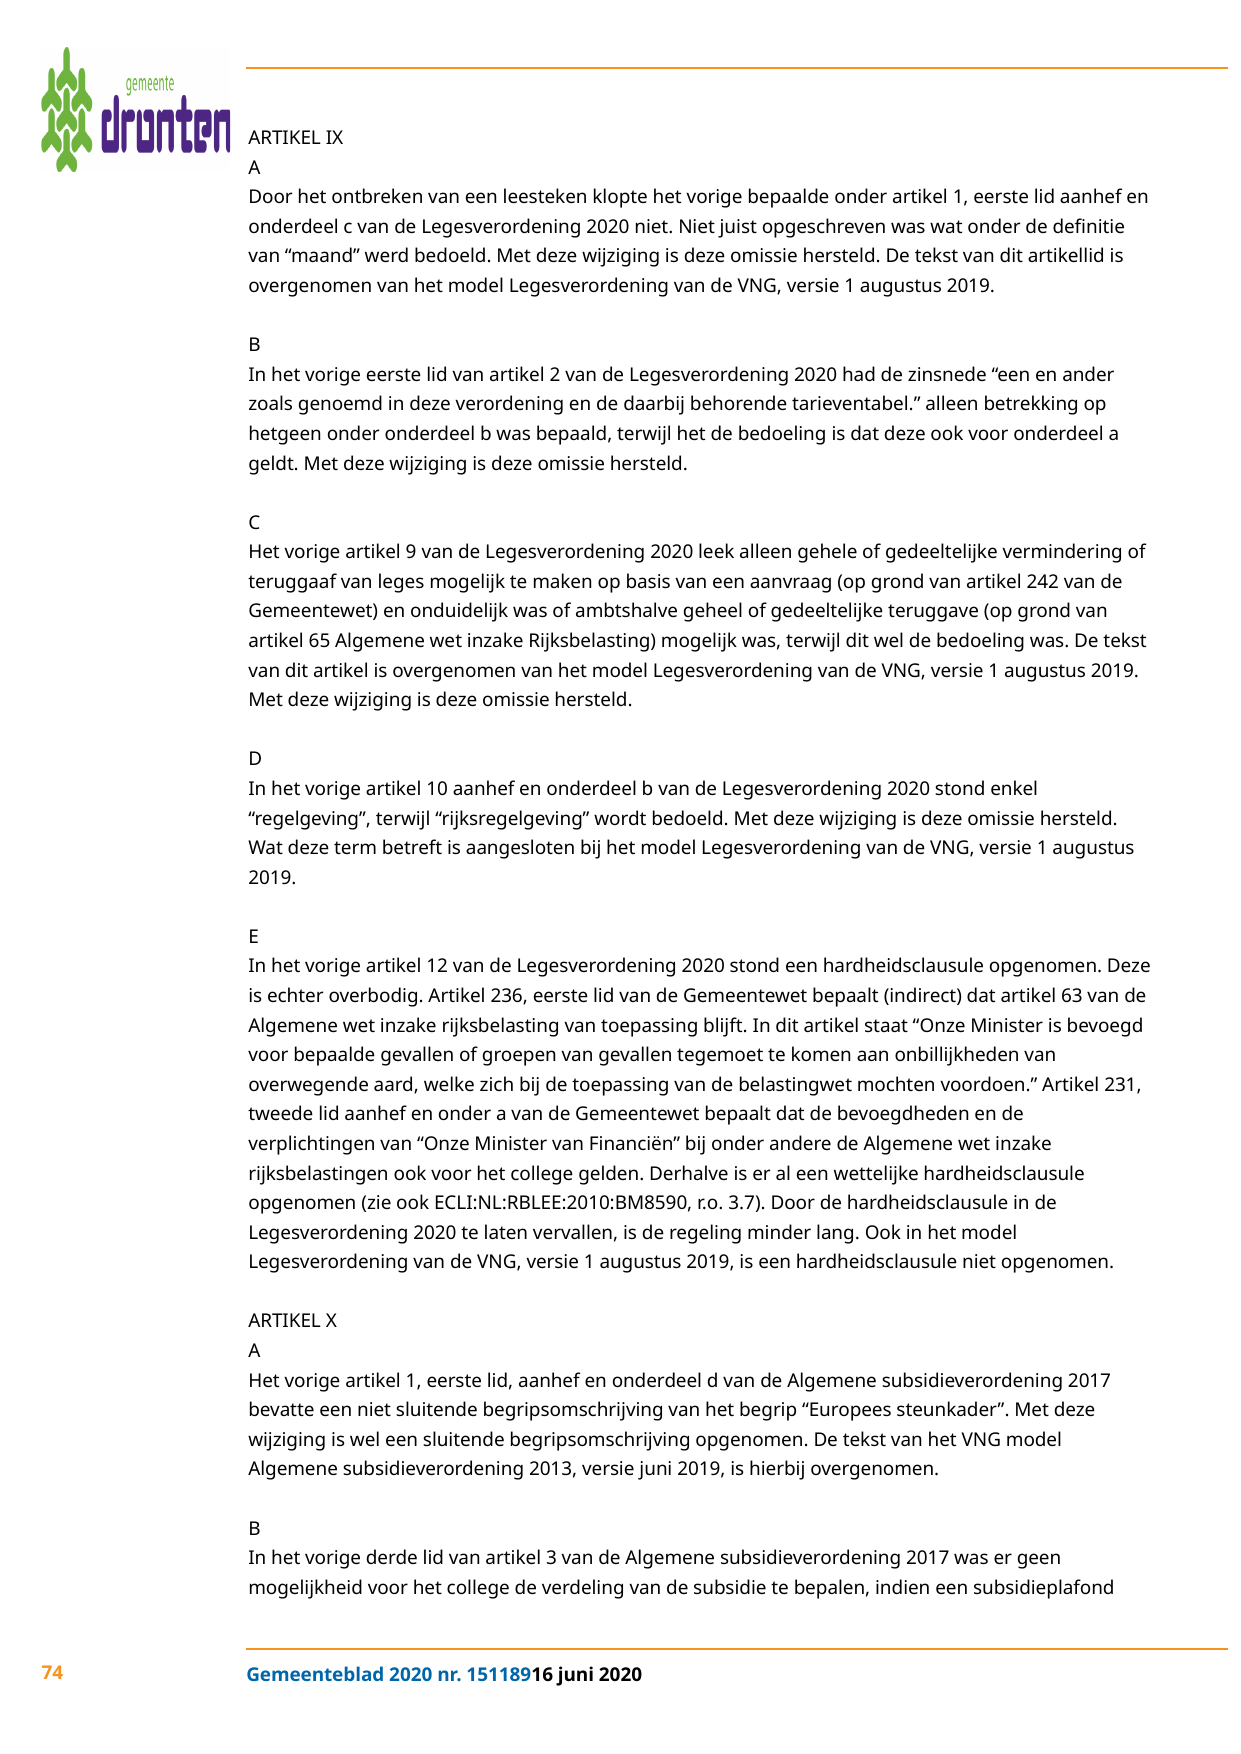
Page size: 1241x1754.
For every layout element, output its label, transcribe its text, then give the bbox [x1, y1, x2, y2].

text E [248, 923, 1152, 949]
text C [248, 509, 1152, 535]
text In het vorige artikel 12 van de Legesverordening 2020 stond een hardheidsclausule opgenomen. Deze is echter overbodig. Artikel 236, eerste lid van de Gemeentewet bepaalt (indirect) dat artikel 63 van de Algemene wet inzake rijksbelasting van toepassing blijft. In dit artikel staat “Onze Minister is bevoegd voor bepaalde gevallen of groepen van gevallen tegemoet te komen aan onbillijkheden van overwegende aard, welke zich bij de toepassing van de belastingwet mochten voordoen.” Artikel 231, tweede lid aanhef en onder a van de Gemeentewet bepaalt dat de bevoegdheden en de verplichtingen van “Onze Minister van Financiën” bij onder andere de Algemene wet inzake rijksbelastingen ook voor het college gelden. Derhalve is er al een wettelijke hardheidsclausule opgenomen (zie ook ECLI:NL:RBLEE:2010:BM8590, r.o. 3.7). Door de hardheidsclausule in de Legesverordening 2020 te laten vervallen, is de regeling minder lang. Ook in het model Legesverordening van de VNG, versie 1 augustus 2019, is een hardheidsclausule niet opgenomen. [248, 953, 1152, 1274]
picture [41, 47, 231, 172]
text Het vorige artikel 1, eerste lid, aanhef en onderdeel d van de Algemene subsidieverordening 2017 bevatte een niet sluitende begripsomschrijving van het begrip “Europees steunkader”. Met deze wijziging is wel een sluitende begripsomschrijving opgenomen. De tekst van het VNG model Algemene subsidieverordening 2013, versie juni 2019, is hierbij overgenomen. [248, 1367, 1152, 1481]
text In het vorige eerste lid van artikel 2 van de Legesverordening 2020 had de zinsnede “een en ander zoals genoemd in deze verordening en de daarbij behorende tarieventabel.” alleen betrekking op hetgeen onder onderdeel b was bepaald, terwijl het de bedoeling is dat deze ook voor onderdeel a geldt. Met deze wijziging is deze omissie hersteld. [248, 361, 1152, 476]
text A [248, 1337, 1152, 1363]
text Het vorige artikel 9 van de Legesverordening 2020 leek alleen gehele of gedeeltelijke vermindering of teruggaaf van leges mogelijk te maken op basis van een aanvraag (op grond van artikel 242 van de Gemeentewet) en onduidelijk was of ambtshalve geheel of gedeeltelijke teruggave (op grond van artikel 65 Algemene wet inzake Rijksbelasting) mogelijk was, terwijl dit wel de bedoeling was. De tekst van dit artikel is overgenomen van het model Legesverordening van de VNG, versie 1 augustus 2019. Met deze wijziging is deze omissie hersteld. [248, 538, 1152, 712]
text ARTIKEL X [248, 1308, 1152, 1333]
text Door het ontbreken van een leesteken klopte het vorige bepaalde onder artikel 1, eerste lid aanhef en onderdeel c van de Legesverordening 2020 niet. Niet juist opgeschreven was wat onder de definitie van “maand” werd bedoeld. Met deze wijziging is deze omissie hersteld. De tekst van dit artikellid is overgenomen van het model Legesverordening van de VNG, versie 1 augustus 2019. [248, 183, 1152, 298]
text A [248, 154, 1152, 180]
text B [248, 1515, 1152, 1541]
text ARTIKEL IX [248, 124, 1152, 150]
text In het vorige artikel 10 aanhef en onderdeel b van de Legesverordening 2020 stond enkel “regelgeving”, terwijl “rijksregelgeving” wordt bedoeld. Met deze wijziging is deze omissie hersteld. Wat deze term betreft is aangesloten bij het model Legesverordening van de VNG, versie 1 augustus 2019. [248, 775, 1152, 890]
text B [248, 331, 1152, 357]
text In het vorige derde lid van artikel 3 van de Algemene subsidieverordening 2017 was er geen mogelijkheid voor het college de verdeling van de subsidie te bepalen, indien een subsidieplafond [248, 1544, 1152, 1600]
text D [248, 746, 1152, 771]
